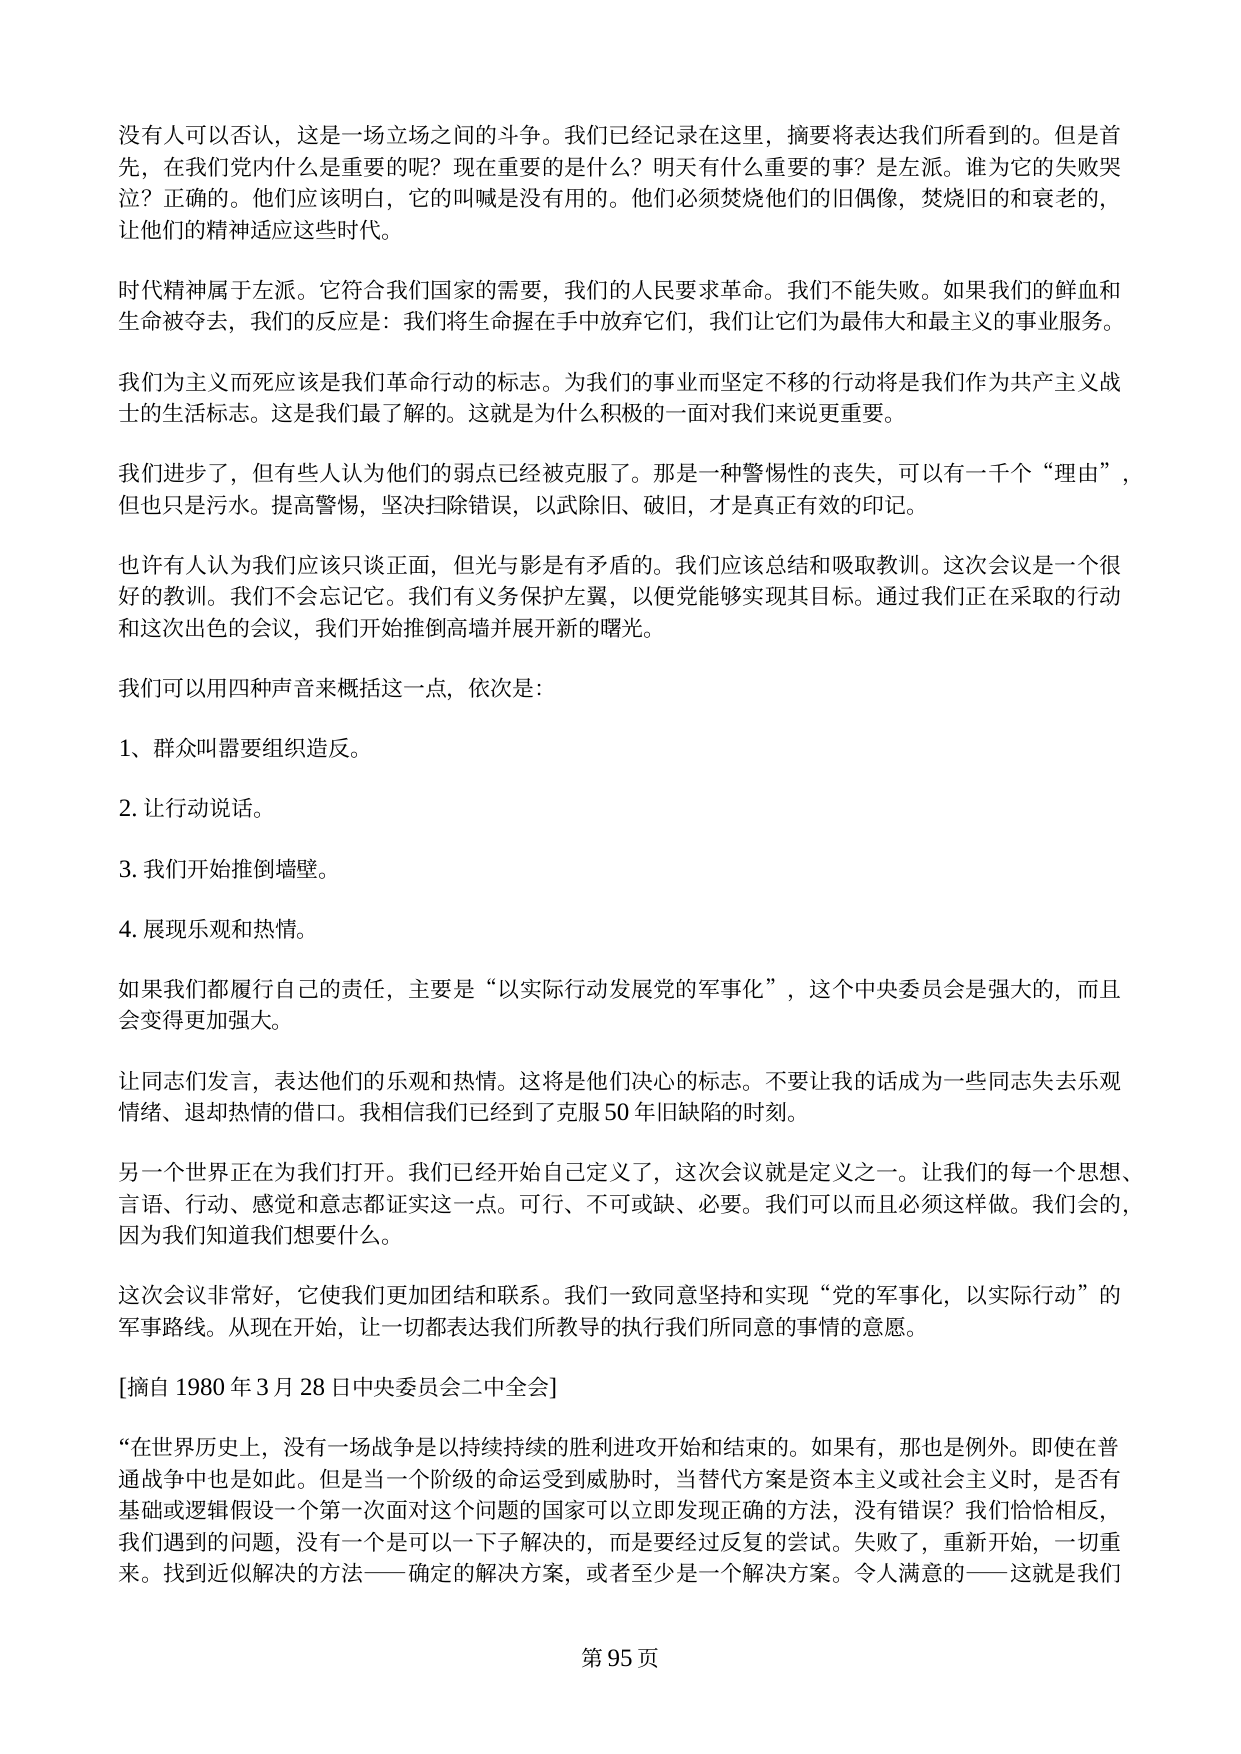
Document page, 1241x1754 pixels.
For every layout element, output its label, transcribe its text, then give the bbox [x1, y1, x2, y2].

text 时代精神属于左派。它符合我们国家的需要，我们的人民要求革命。我们不能失败。如果我们的鲜血和生命被夺去，我们的反应是：我们将生命握在手中放弃它们，我们让它们为最伟大和最主义的事业服务。 [118, 273, 1122, 336]
text 2. 让行动说话。 [118, 792, 1122, 823]
text 如果我们都履行自己的责任，主要是“以实际行动发展党的军事化”，这个中央委员会是强大的，而且会变得更加强大。 [118, 972, 1122, 1035]
text “在世界历史上，没有一场战争是以持续持续的胜利进攻开始和结束的。如果有，那也是例外。即使在普通战争中也是如此。但是当一个阶级的命运受到威胁时，当替代方案是资本主义或社会主义时，是否有基础或逻辑假设一个第一次面对这个问题的国家可以立即发现正确的方法，没有错误？我们恰恰相反，我们遇到的问题，没有一个是可以一下子解决的，而是要经过反复的尝试。失败了，重新开始，一切重来。找到近似解决的方法——确定的解决方案，或者至少是一个解决方案。令人满意的——这就是我们 [118, 1431, 1122, 1588]
text 让同志们发言，表达他们的乐观和热情。这将是他们决心的标志。不要让我的话成为一些同志失去乐观情绪、退却热情的借口。我相信我们已经到了克服50年旧缺陷的时刻。 [118, 1064, 1122, 1127]
text 这次会议非常好，它使我们更加团结和联系。我们一致同意坚持和实现“党的军事化，以实际行动”的军事路线。从现在开始，让一切都表达我们所教导的执行我们所同意的事情的意愿。 [118, 1279, 1122, 1342]
text 另一个世界正在为我们打开。我们已经开始自己定义了，这次会议就是定义之一。让我们的每一个思想、言语、行动、感觉和意志都证实这一点。可行、不可或缺、必要。我们可以而且必须这样做。我们会的，因为我们知道我们想要什么。 [118, 1156, 1122, 1250]
text 3. 我们开始推倒墙壁。 [118, 852, 1122, 883]
text 我们进步了，但有些人认为他们的弱点已经被克服了。那是一种警惕性的丧失，可以有一千个“理由”，但也只是污水。提高警惕，坚决扫除错误，以武除旧、破旧，才是真正有效的印记。 [118, 456, 1122, 519]
text 我们为主义而死应该是我们革命行动的标志。为我们的事业而坚定不移的行动将是我们作为共产主义战士的生活标志。这是我们最了解的。这就是为什么积极的一面对我们来说更重要。 [118, 365, 1122, 428]
text 没有人可以否认，这是一场立场之间的斗争。我们已经记录在这里，摘要将表达我们所看到的。但是首先，在我们党内什么是重要的呢？现在重要的是什么？明天有什么重要的事？是左派。谁为它的失败哭泣？正确的。他们应该明白，它的叫喊是没有用的。他们必须焚烧他们的旧偶像，焚烧旧的和衰老的，让他们的精神适应这些时代。 [118, 118, 1122, 244]
text 我们可以用四种声音来概括这一点，依次是： [118, 671, 1122, 703]
text 4. 展现乐观和热情。 [118, 912, 1122, 943]
text [摘自1980年3月28日中央委员会二中全会] [118, 1370, 1122, 1402]
text 1、群众叫嚣要组织造反。 [118, 731, 1122, 763]
text 也许有人认为我们应该只谈正面，但光与影是有矛盾的。我们应该总结和吸取教训。这次会议是一个很好的教训。我们不会忘记它。我们有义务保护左翼，以便党能够实现其目标。通过我们正在采取的行动和这次出色的会议，我们开始推倒高墙并展开新的曙光。 [118, 548, 1122, 642]
